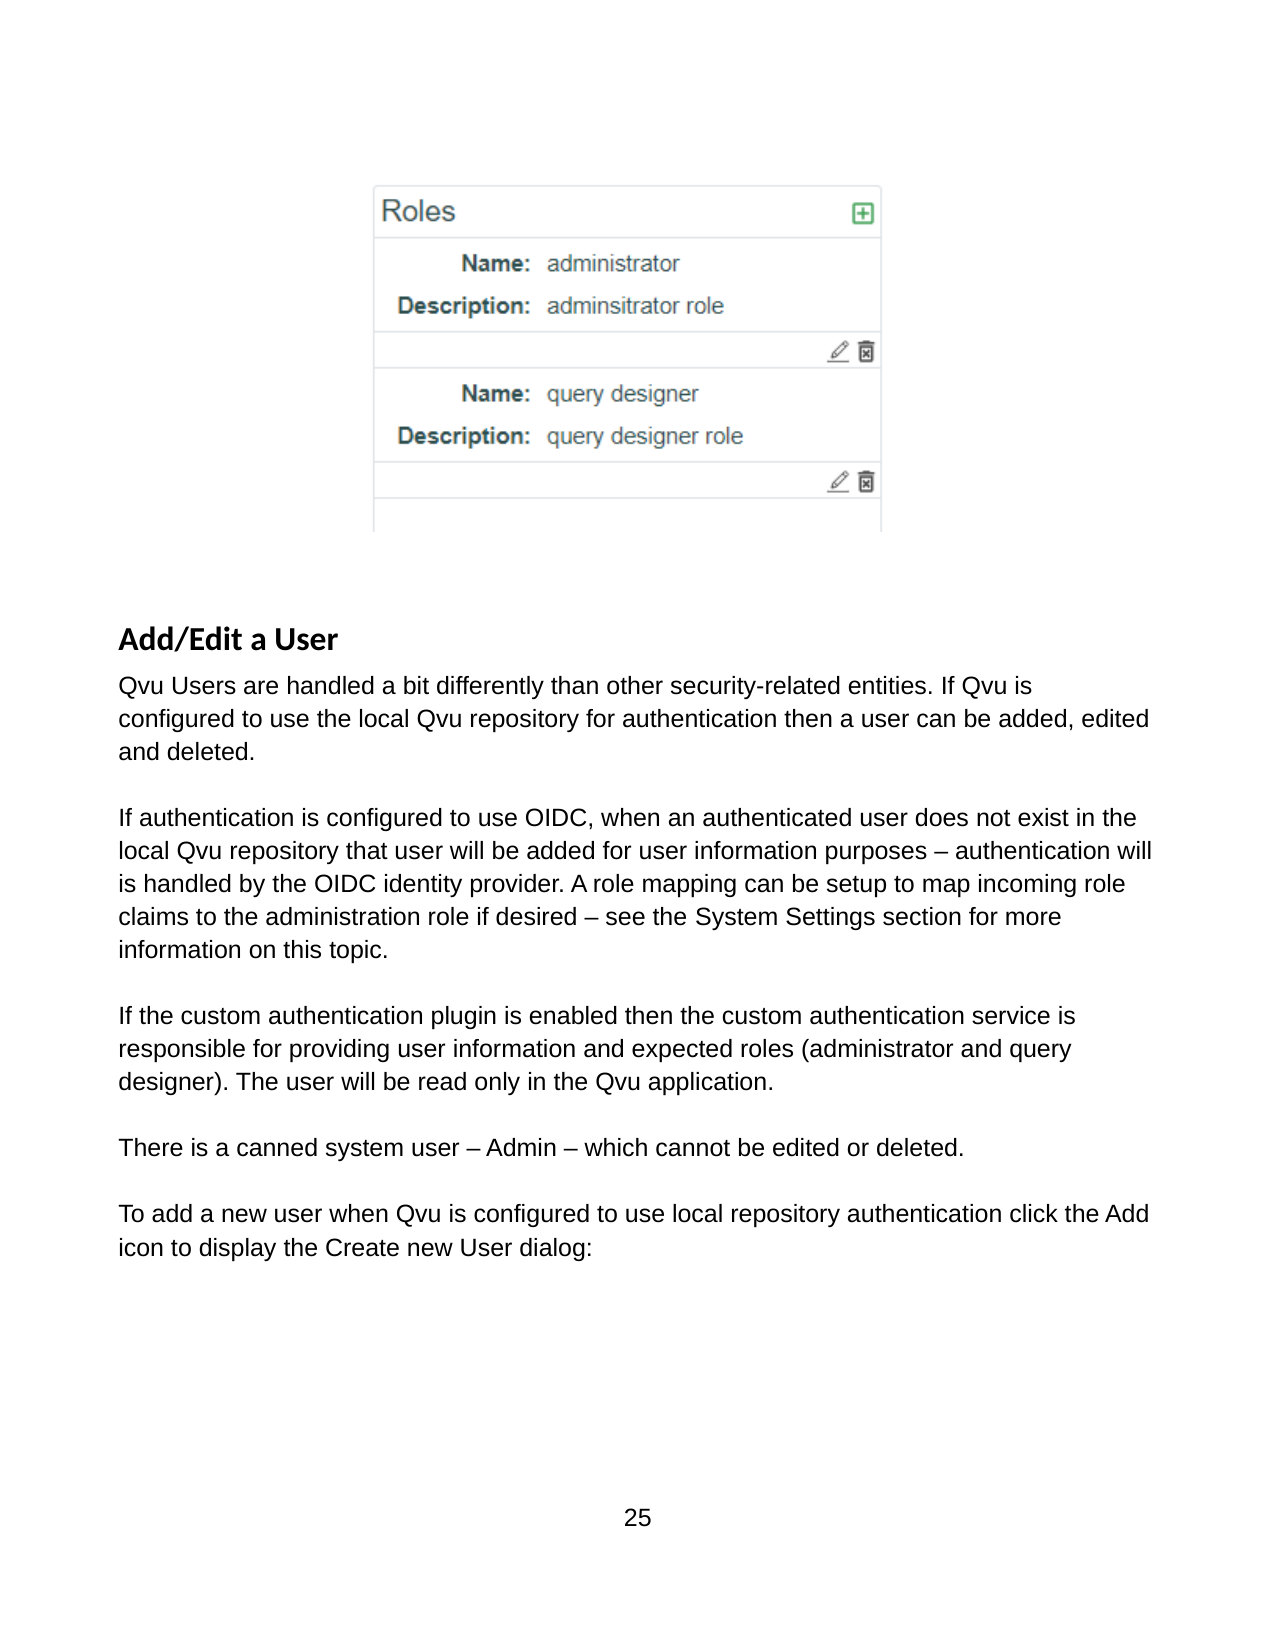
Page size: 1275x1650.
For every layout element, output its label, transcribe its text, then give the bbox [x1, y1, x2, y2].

text Qvu Users are handled a bit differently than other security-related entities. If Qvu is configured to use the local Qvu repository for authentication then a user can be added, edited and deleted. [118, 671, 1157, 766]
text There is a canned system user – Admin – which cannot be edited or deleted. [118, 1133, 1157, 1162]
text If the custom authentication plugin is enabled then the custom authentication service is responsible for providing user information and expected roles (administrator and query designer). The user will be read only in the Qvu application. [118, 1001, 1157, 1096]
text To add a new user when Qvu is configured to use local repository authentication click the Add icon to display the Create new User dialog: [118, 1199, 1157, 1261]
picture [367, 176, 890, 532]
text If authentication is configured to use OIDC, when an authenticated user does not exist in the local Qvu repository that user will be added for user information purposes – authentication will is handled by the OIDC identity provider. A role mapping can be setup to map incoming role claims to the administration role if desired – see the System Settings section for more information on this topic. [118, 803, 1157, 964]
subtitle Add/Edit a User [118, 618, 1157, 659]
